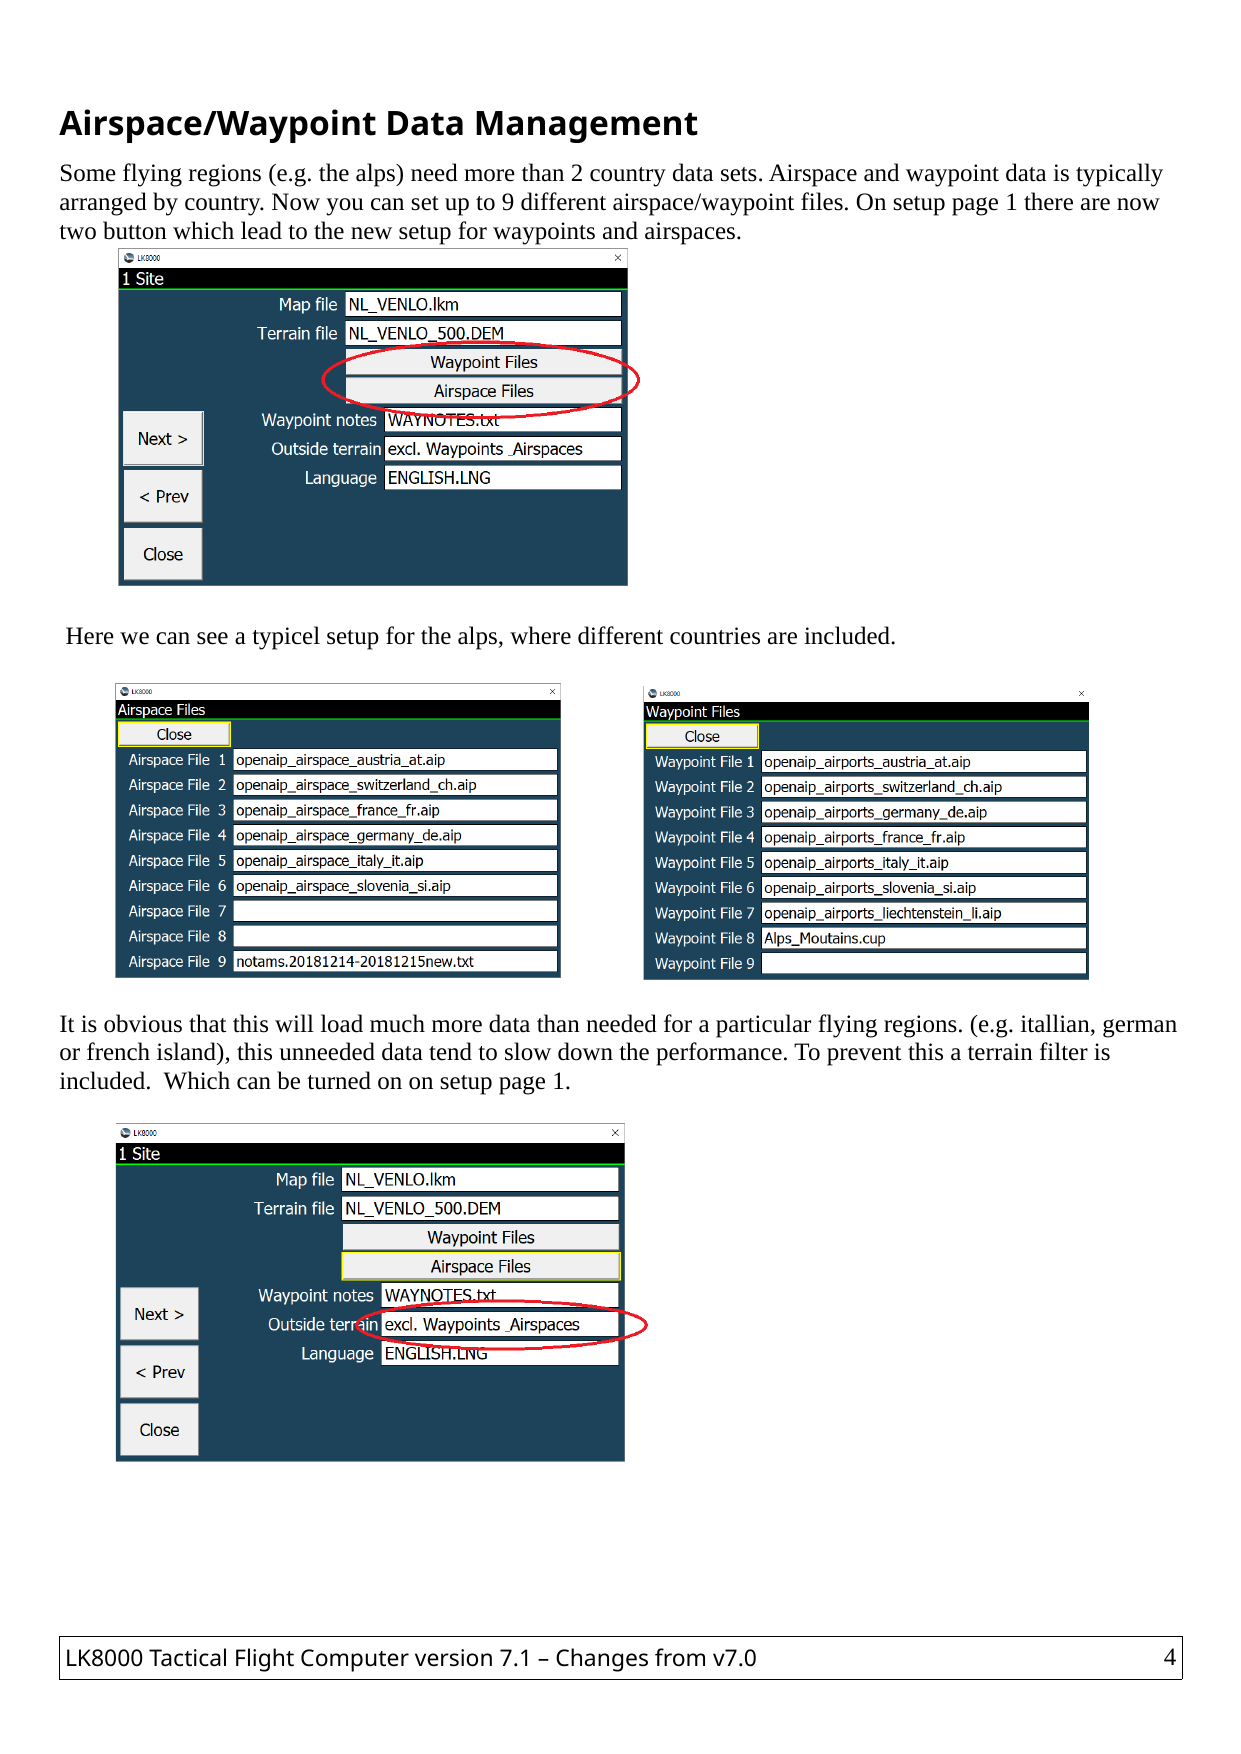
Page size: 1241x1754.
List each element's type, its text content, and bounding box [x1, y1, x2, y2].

subtitle Airspace/Waypoint Data Management [59, 100, 1181, 146]
picture [115, 683, 561, 978]
text It is obvious that this will load much more data than needed for a particular flying regions. (e.g. itallian, german or french island), this unneeded data tend to slow down the performance. To prevent this a terrain filter is included. Which can be turned on on setup page 1. [59, 1009, 1181, 1095]
text Here we can see a typicel setup for the alps, where different countries are included. [59, 621, 1181, 650]
picture [643, 686, 1089, 980]
text Some flying regions (e.g. the alps) need more than 2 country data sets. Airspace and waypoint data is typically arranged by country. Now you can set up to 9 different airspace/waypoint files. On setup page 1 there are now two button which lead to the new setup for waypoints and airspaces. [59, 158, 1181, 244]
